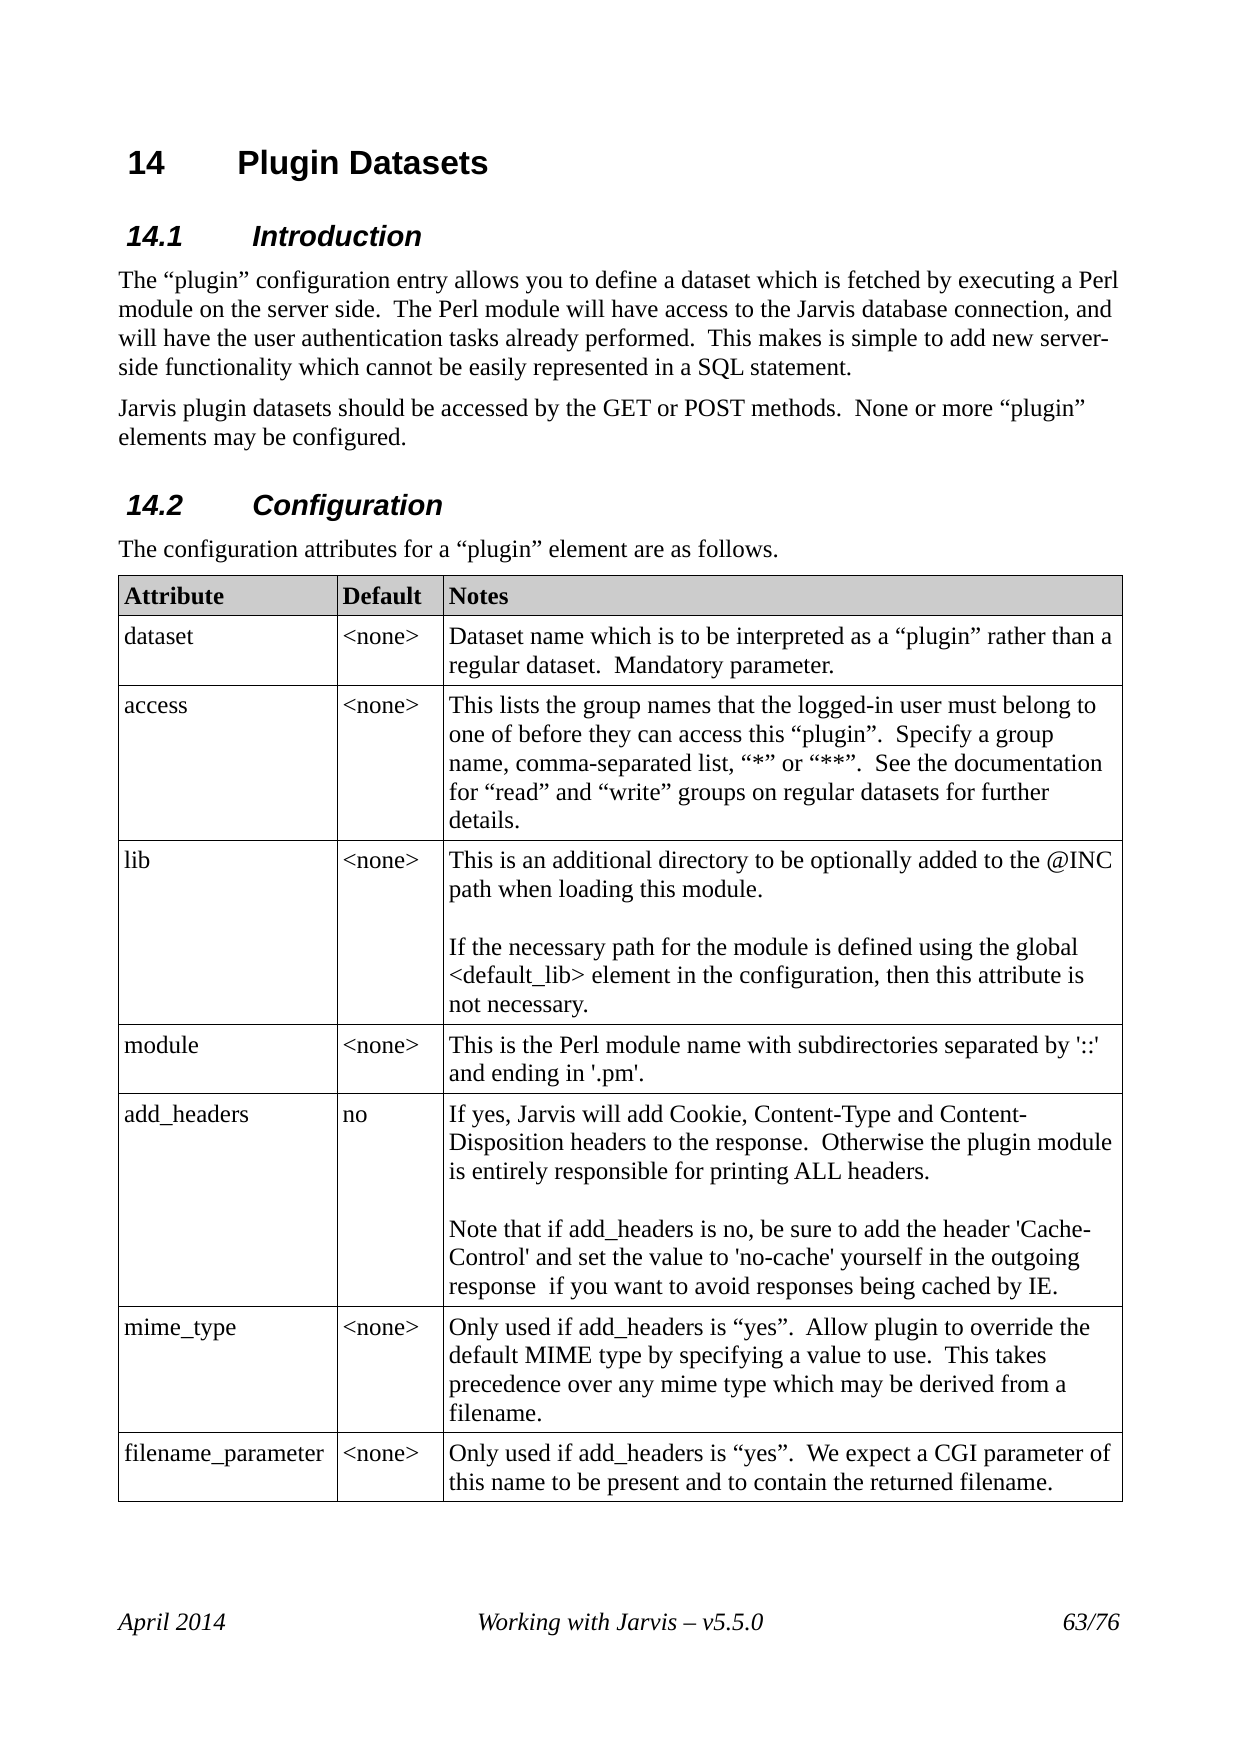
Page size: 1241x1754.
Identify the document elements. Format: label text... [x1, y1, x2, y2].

table_cell add_headers [119, 1094, 337, 1306]
text The configuration attributes for a “plugin” element are as follows. [118, 534, 1122, 563]
table_cell lib [119, 841, 337, 1024]
table_cell <none> [338, 841, 443, 1024]
subtitle Introduction [118, 219, 1122, 253]
table_cell Only used if add_headers is “yes”. Allow plugin to override the default MIME type by specifying a value to use. This takes precedence over any mime type which may be derived from a filename. [444, 1307, 1122, 1432]
text Jarvis plugin datasets should be accessed by the GET or POST methods. None or more “plugin” elements may be configured. [118, 393, 1122, 450]
table_cell module [119, 1025, 337, 1093]
table_header Attribute [119, 576, 337, 615]
table_header Default [338, 576, 443, 615]
table_cell This lists the group names that the logged-in user must belong to one of before they can access this “plugin”. Specify a group name, comma-separated list, “*” or “**”. See the documentation for “read” and “write” groups on regular datasets for further details. [444, 686, 1122, 840]
table_cell This is the Perl module name with subdirectories separated by '::' and ending in '.pm'. [444, 1025, 1122, 1093]
text The “plugin” configuration entry allows you to define a dataset which is fetched by executing a Perl module on the server side. The Perl module will have access to the Jarvis database connection, and will have the user authentication tasks already performed. This makes is simple to add new server-side functionality which cannot be easily represented in a SQL statement. [118, 265, 1122, 380]
table_cell This is an additional directory to be optionally added to the @INC path when loading this module. If the necessary path for the module is defined using the global <default_lib> element in the configuration, then this attribute is not necessary. [444, 841, 1122, 1024]
table_cell Only used if add_headers is “yes”. We expect a CGI parameter of this name to be present and to contain the returned filename. [444, 1433, 1122, 1501]
table_header Notes [444, 576, 1122, 615]
table_cell dataset [119, 616, 337, 684]
subtitle Plugin Datasets [118, 143, 1122, 182]
table_cell If yes, Jarvis will add Cookie, Content-Type and Content-Disposition headers to the response. Otherwise the plugin module is entirely responsible for printing ALL headers. Note that if add_headers is no, be sure to add the header 'Cache-Control' and set the value to 'no-cache' yourself in the outgoing response if you want to avoid responses being cached by IE. [444, 1094, 1122, 1306]
table_cell filename_parameter [119, 1433, 337, 1501]
table_cell Dataset name which is to be interpreted as a “plugin” rather than a regular dataset. Mandatory parameter. [444, 616, 1122, 684]
table_cell <none> [338, 686, 443, 840]
table_cell access [119, 686, 337, 840]
table_cell <none> [338, 1025, 443, 1093]
table_cell mime_type [119, 1307, 337, 1432]
subtitle Configuration [118, 488, 1122, 521]
table_cell <none> [338, 1433, 443, 1501]
table_cell <none> [338, 1307, 443, 1432]
table_cell no [338, 1094, 443, 1306]
table_cell <none> [338, 616, 443, 684]
